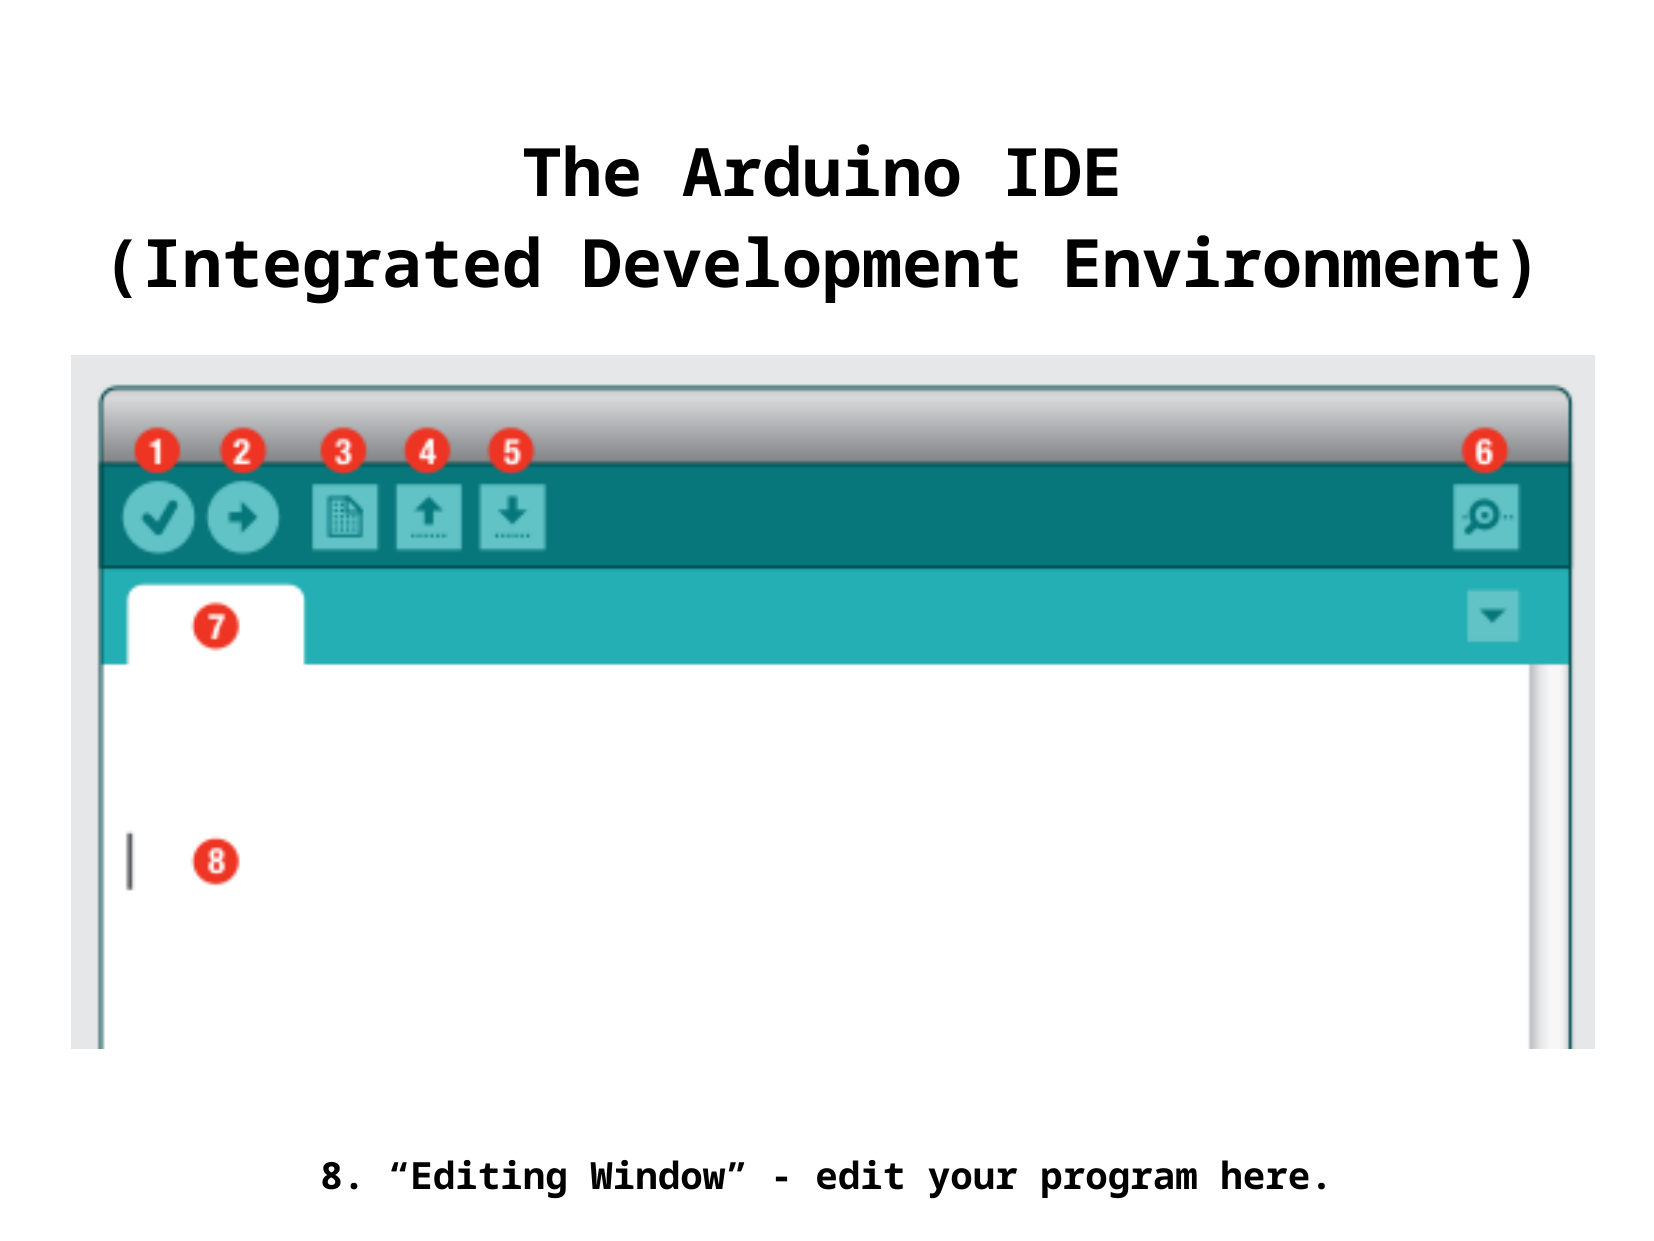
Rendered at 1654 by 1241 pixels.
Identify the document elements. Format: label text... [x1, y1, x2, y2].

text_box 8. “Editing Window” - edit your program here. [303, 1140, 1351, 1205]
text_box The Arduino IDE (Integrated Development Environment) [85, 115, 1569, 294]
picture [71, 355, 1595, 1049]
